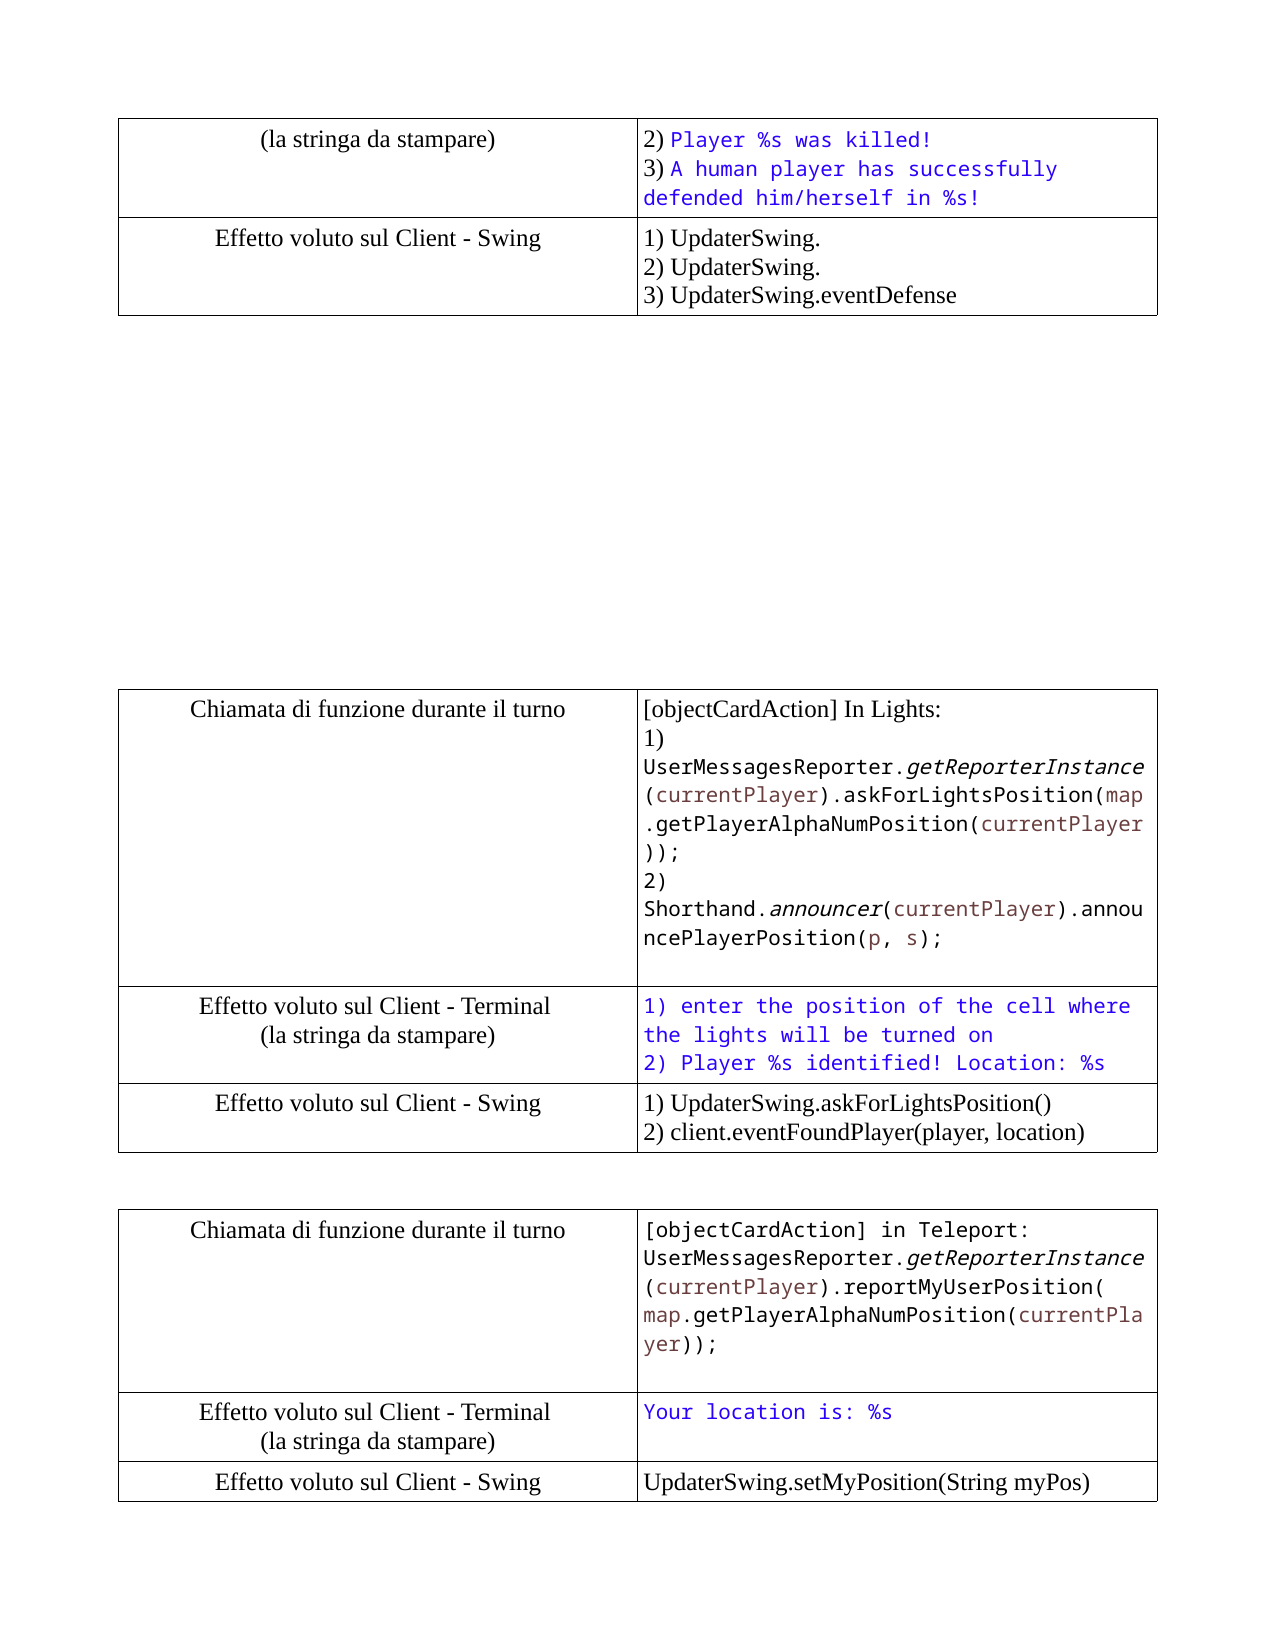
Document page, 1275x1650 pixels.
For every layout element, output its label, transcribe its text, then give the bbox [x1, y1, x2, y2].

table_header [objectCardAction] In Lights: 1) UserMessagesReporter.getReporterInstance(currentPlayer).askForLightsPosition(map.getPlayerAlphaNumPosition(currentPlayer)); 2) Shorthand.announcer(currentPlayer).announcePlayerPosition(p, s); [638, 690, 1157, 986]
table_cell Effetto voluto sul Client - Swing [119, 218, 637, 315]
table_cell UpdaterSwing.setMyPosition(String myPos) [638, 1462, 1157, 1501]
table_cell Effetto voluto sul Client - Swing [119, 1462, 637, 1501]
table_header Chiamata di funzione durante il turno [119, 1210, 637, 1392]
table_cell (la stringa da stampare) [119, 119, 637, 217]
table_cell 1) UpdaterSwing.askForLightsPosition() 2) client.eventFoundPlayer(player, location) [638, 1084, 1157, 1152]
table_cell Effetto voluto sul Client - Terminal (la stringa da stampare) [119, 1393, 637, 1461]
table_cell Your location is: %s [638, 1393, 1157, 1461]
table_cell 1) enter the position of the cell where the lights will be turned on 2) Player %s identified! Location: %s [638, 987, 1157, 1082]
table_header Chiamata di funzione durante il turno [119, 690, 637, 986]
table_header [objectCardAction] in Teleport: UserMessagesReporter.getReporterInstance(currentPlayer).reportMyUserPosition( map.getPlayerAlphaNumPosition(currentPlayer)); [638, 1210, 1157, 1392]
table_cell Effetto voluto sul Client - Swing [119, 1084, 637, 1152]
table_cell Effetto voluto sul Client - Terminal (la stringa da stampare) [119, 987, 637, 1082]
table_cell 1) UpdaterSwing. 2) UpdaterSwing. 3) UpdaterSwing.eventDefense [638, 218, 1157, 315]
table_cell 2) Player %s was killed! 3) A human player has successfully defended him/herself in %s! [638, 119, 1157, 217]
